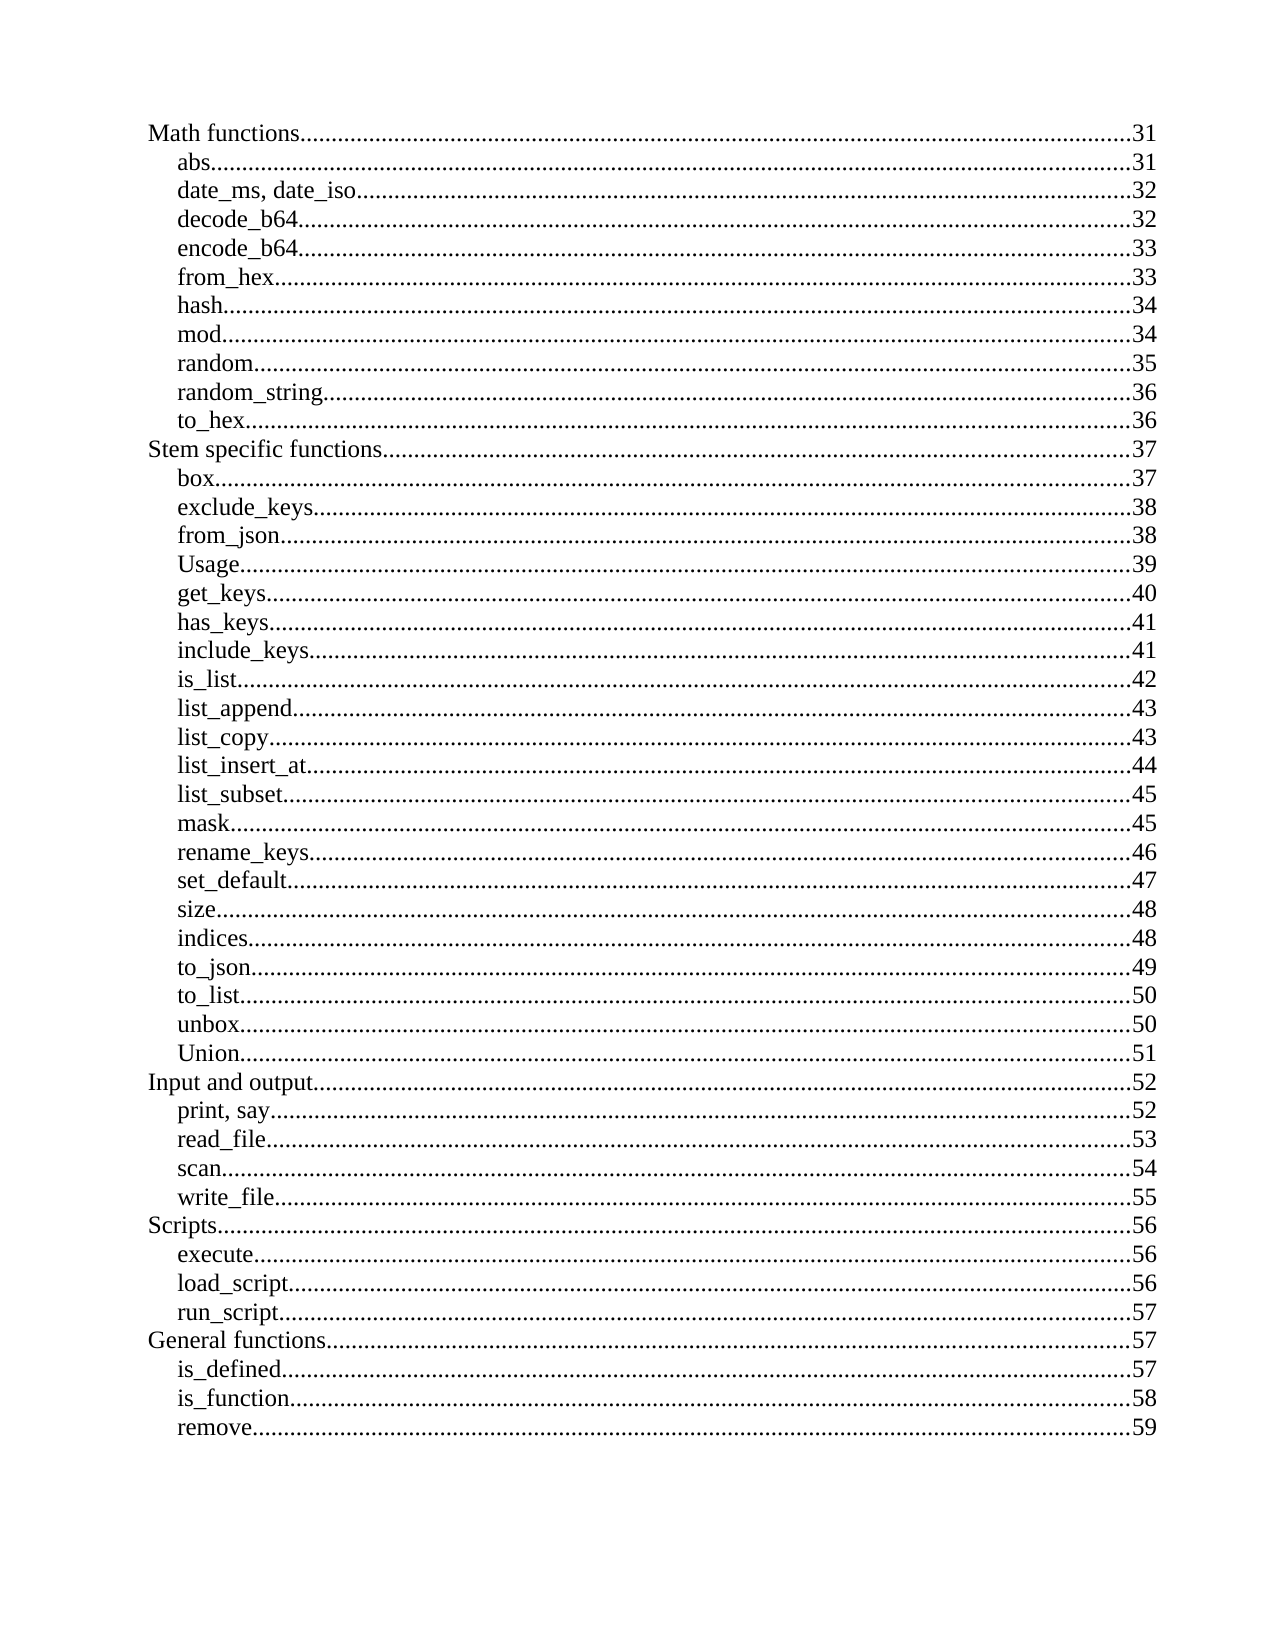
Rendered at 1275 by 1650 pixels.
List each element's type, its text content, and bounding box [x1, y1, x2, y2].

text list_append 43 [177, 693, 1157, 722]
text print, say 52 [177, 1096, 1157, 1124]
text remove 59 [177, 1412, 1157, 1441]
text Usage 39 [177, 549, 1157, 578]
text rename_keys 46 [177, 837, 1157, 866]
text load_script 56 [177, 1268, 1157, 1297]
text run_script 57 [177, 1297, 1157, 1326]
text has_keys 41 [177, 607, 1157, 636]
text Scripts 56 [148, 1211, 1157, 1239]
text unbox 50 [177, 1009, 1157, 1038]
text scan 54 [177, 1153, 1157, 1182]
text exclude_keys 38 [177, 492, 1157, 521]
text size 48 [177, 894, 1157, 923]
text is_defined 57 [177, 1354, 1157, 1383]
text Math functions 31 [148, 118, 1157, 147]
text Stem specific functions 37 [148, 434, 1157, 463]
text list_subset 45 [177, 779, 1157, 808]
text is_function 58 [177, 1383, 1157, 1412]
text Input and output 52 [148, 1067, 1157, 1096]
text mod 34 [177, 319, 1157, 348]
text abs 31 [177, 147, 1157, 176]
text hash 34 [177, 291, 1157, 319]
text from_json 38 [177, 521, 1157, 549]
text write_file 55 [177, 1182, 1157, 1211]
text list_copy 43 [177, 722, 1157, 751]
text execute 56 [177, 1239, 1157, 1268]
text set_default 47 [177, 866, 1157, 894]
text random 35 [177, 348, 1157, 377]
text to_hex 36 [177, 406, 1157, 434]
text Union 51 [177, 1038, 1157, 1067]
text box 37 [177, 463, 1157, 492]
text random_string 36 [177, 377, 1157, 406]
text include_keys 41 [177, 636, 1157, 664]
text is_list 42 [177, 664, 1157, 693]
text General functions 57 [148, 1326, 1157, 1354]
text get_keys 40 [177, 578, 1157, 607]
text to_json 49 [177, 952, 1157, 981]
text mask 45 [177, 808, 1157, 837]
text date_ms, date_iso 32 [177, 176, 1157, 204]
text decode_b64 32 [177, 204, 1157, 233]
text to_list 50 [177, 981, 1157, 1009]
text indices 48 [177, 923, 1157, 952]
text read_file 53 [177, 1124, 1157, 1153]
text from_hex 33 [177, 262, 1157, 291]
text list_insert_at 44 [177, 751, 1157, 779]
text encode_b64 33 [177, 233, 1157, 262]
